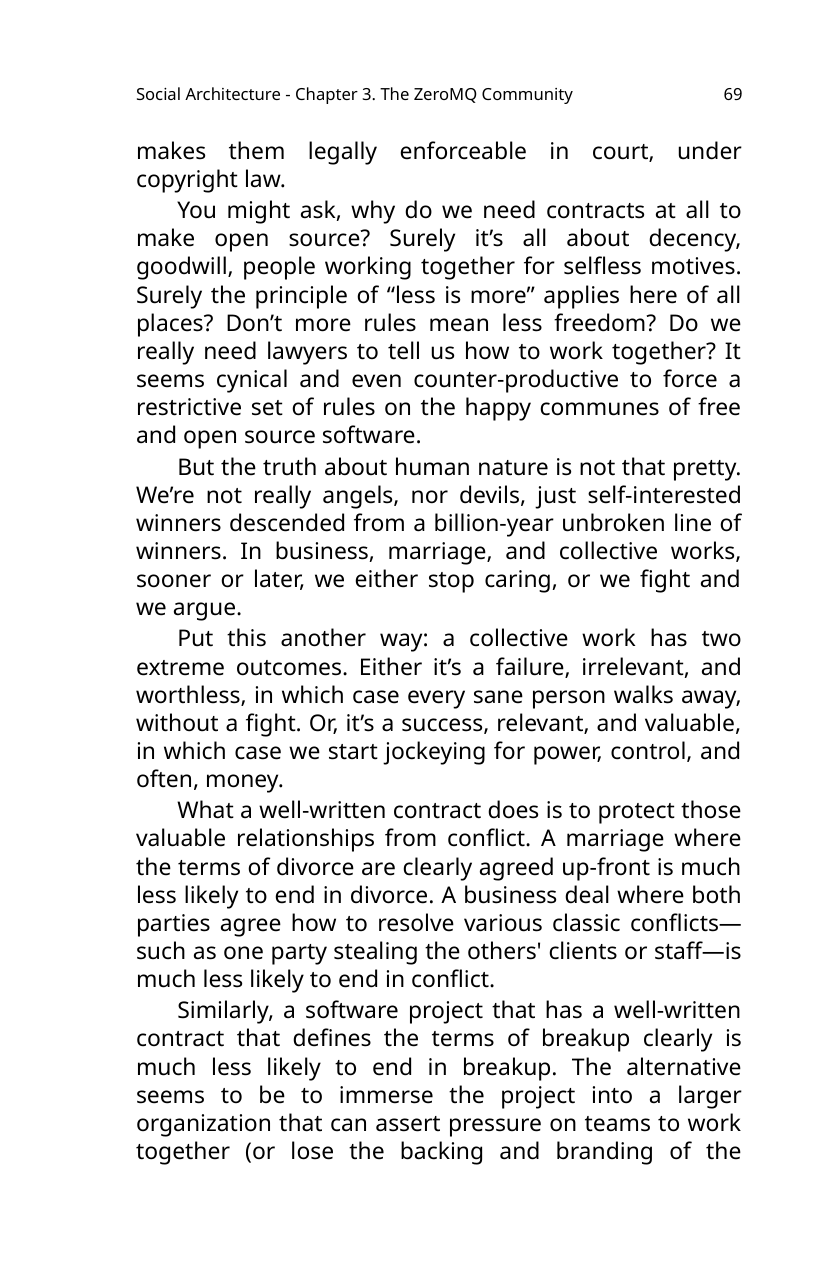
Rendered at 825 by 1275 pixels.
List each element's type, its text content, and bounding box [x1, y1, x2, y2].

text makes them legally enforceable in court, under copyright law. [136, 135, 742, 194]
text But the truth about human nature is not that pretty. We’re not really angels, nor devils, just self-interested winners descended from a billion-year unbroken line of winners. In business, marriage, and collective works, sooner or later, we either stop caring, or we fight and we argue. [136, 451, 742, 622]
text You might ask, why do we need contracts at all to make open source? Surely it’s all about decency, goodwill, people working together for selfless motives. Surely the principle of “less is more” applies here of all places? Don’t more rules mean less freedom? Do we really need lawyers to tell us how to work together? It seems cynical and even counter-productive to force a restrictive set of rules on the happy communes of free and open source software. [136, 194, 742, 451]
text What a well-written contract does is to protect those valuable relationships from conflict. A marriage where the terms of divorce are clearly agreed up-front is much less likely to end in divorce. A business deal where both parties agree how to resolve various classic conflicts—such as one party stealing the others' clients or staff—is much less likely to end in conflict. [136, 794, 742, 994]
text Similarly, a software project that has a well-written contract that defines the terms of breakup clearly is much less likely to end in breakup. The alternative seems to be to immerse the project into a larger organization that can assert pressure on teams to work together (or lose the backing and branding of the [136, 994, 742, 1166]
text Put this another way: a collective work has two extreme outcomes. Either it’s a failure, irrelevant, and worthless, in which case every sane person walks away, without a fight. Or, it’s a success, relevant, and valuable, in which case we start jockeying for power, control, and often, money. [136, 622, 742, 794]
